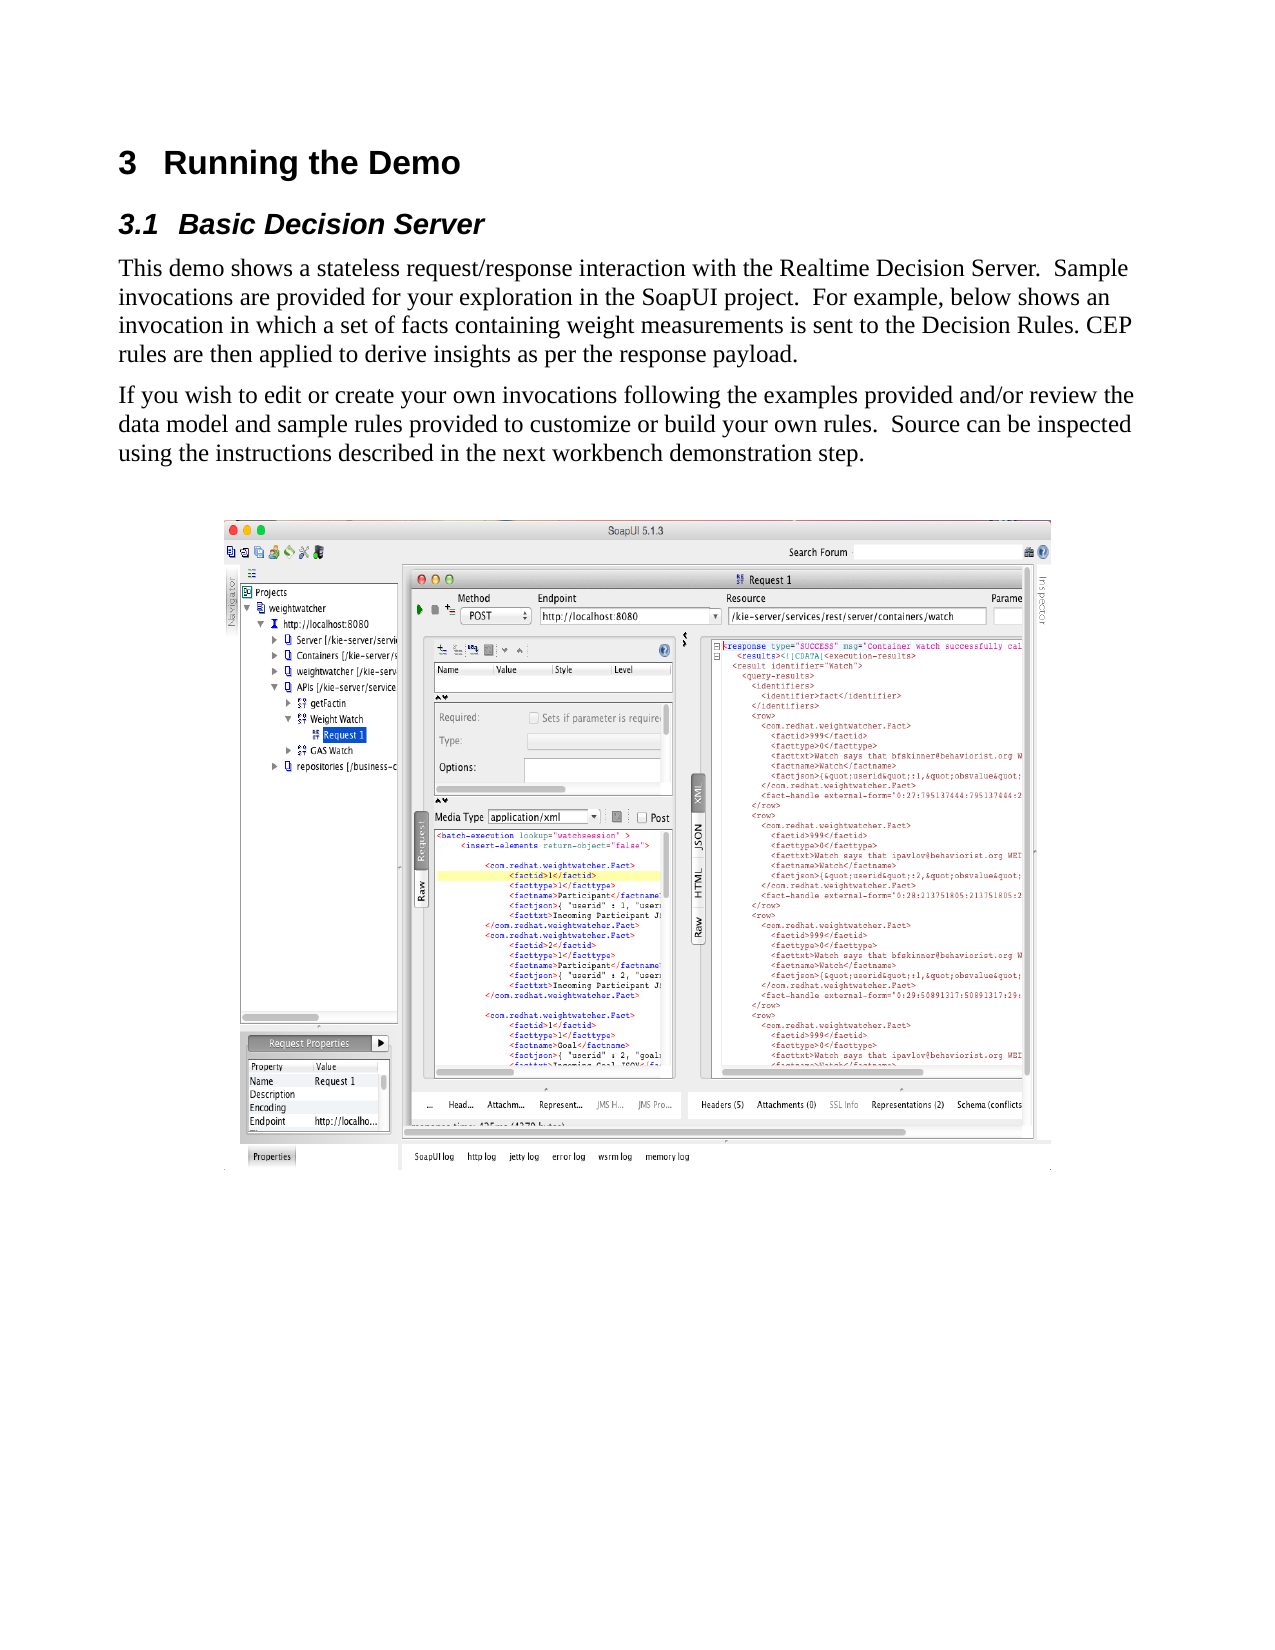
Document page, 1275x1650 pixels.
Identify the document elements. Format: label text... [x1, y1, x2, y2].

text This demo shows a stateless request/response interaction with the Realtime Decision Server. Sample invocations are provided for your exploration in the SoapUI project. For example, below shows an invocation in which a set of facts containing weight measurements is sent to the Decision Rules. CEP rules are then applied to derive insights as per the response payload. [118, 253, 1157, 368]
subtitle Basic Decision Server [118, 207, 1157, 240]
text If you wish to edit or create your own invocations following the examples provided and/or review the data model and sample rules provided to customize or build your own rules. Source can be inspected using the instructions described in the next workbench demonstration step. [118, 380, 1157, 467]
subtitle Running the Demo [118, 143, 1157, 182]
picture [224, 520, 1051, 1170]
